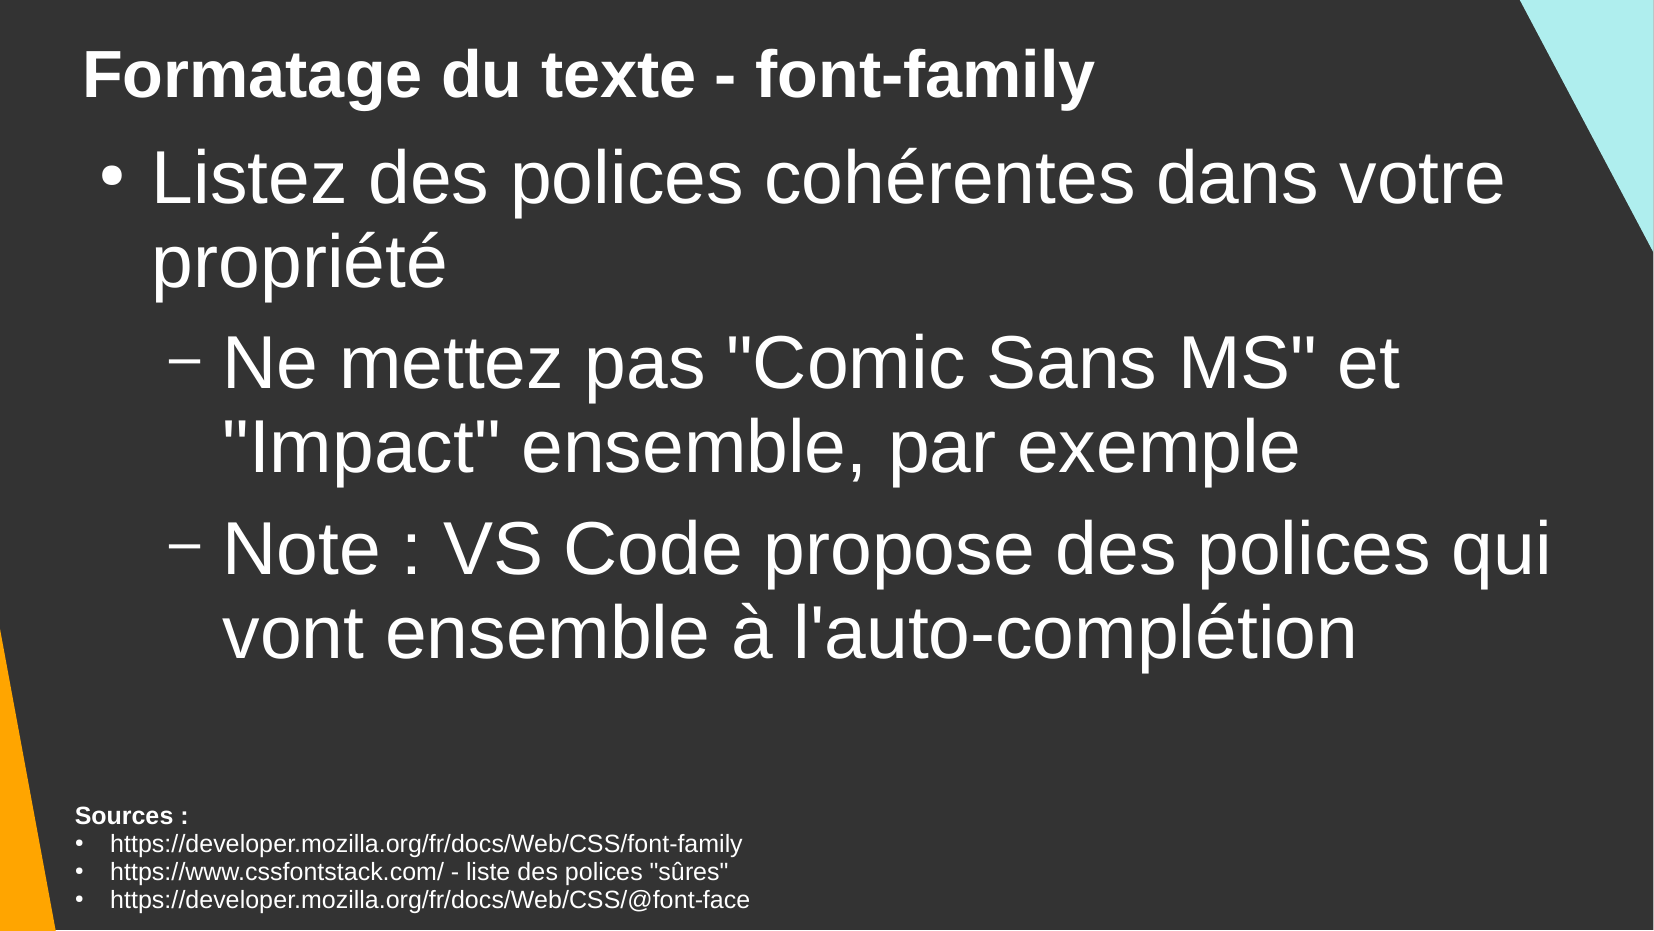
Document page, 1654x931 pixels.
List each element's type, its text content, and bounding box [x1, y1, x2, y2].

list Listez des polices cohérentes dans votre propriété Ne mettez pas "Comic Sans MS" et "Impact" ensemble, par exemple Note : VS Code propose des polices qui vont ensemble à l'auto-complétion [80, 135, 1605, 753]
text_box [1519, 0, 1654, 254]
title Formatage du texte - font-family [82, 37, 1571, 114]
text_box [0, 628, 56, 931]
text_box Sources : https://developer.mozilla.org/fr/docs/Web/CSS/font-family https://www.cssfontstack.com/ - liste des polices "sûres" https://developer.mozilla.org/fr/docs/Web/CSS/@font-face [60, 794, 1546, 931]
